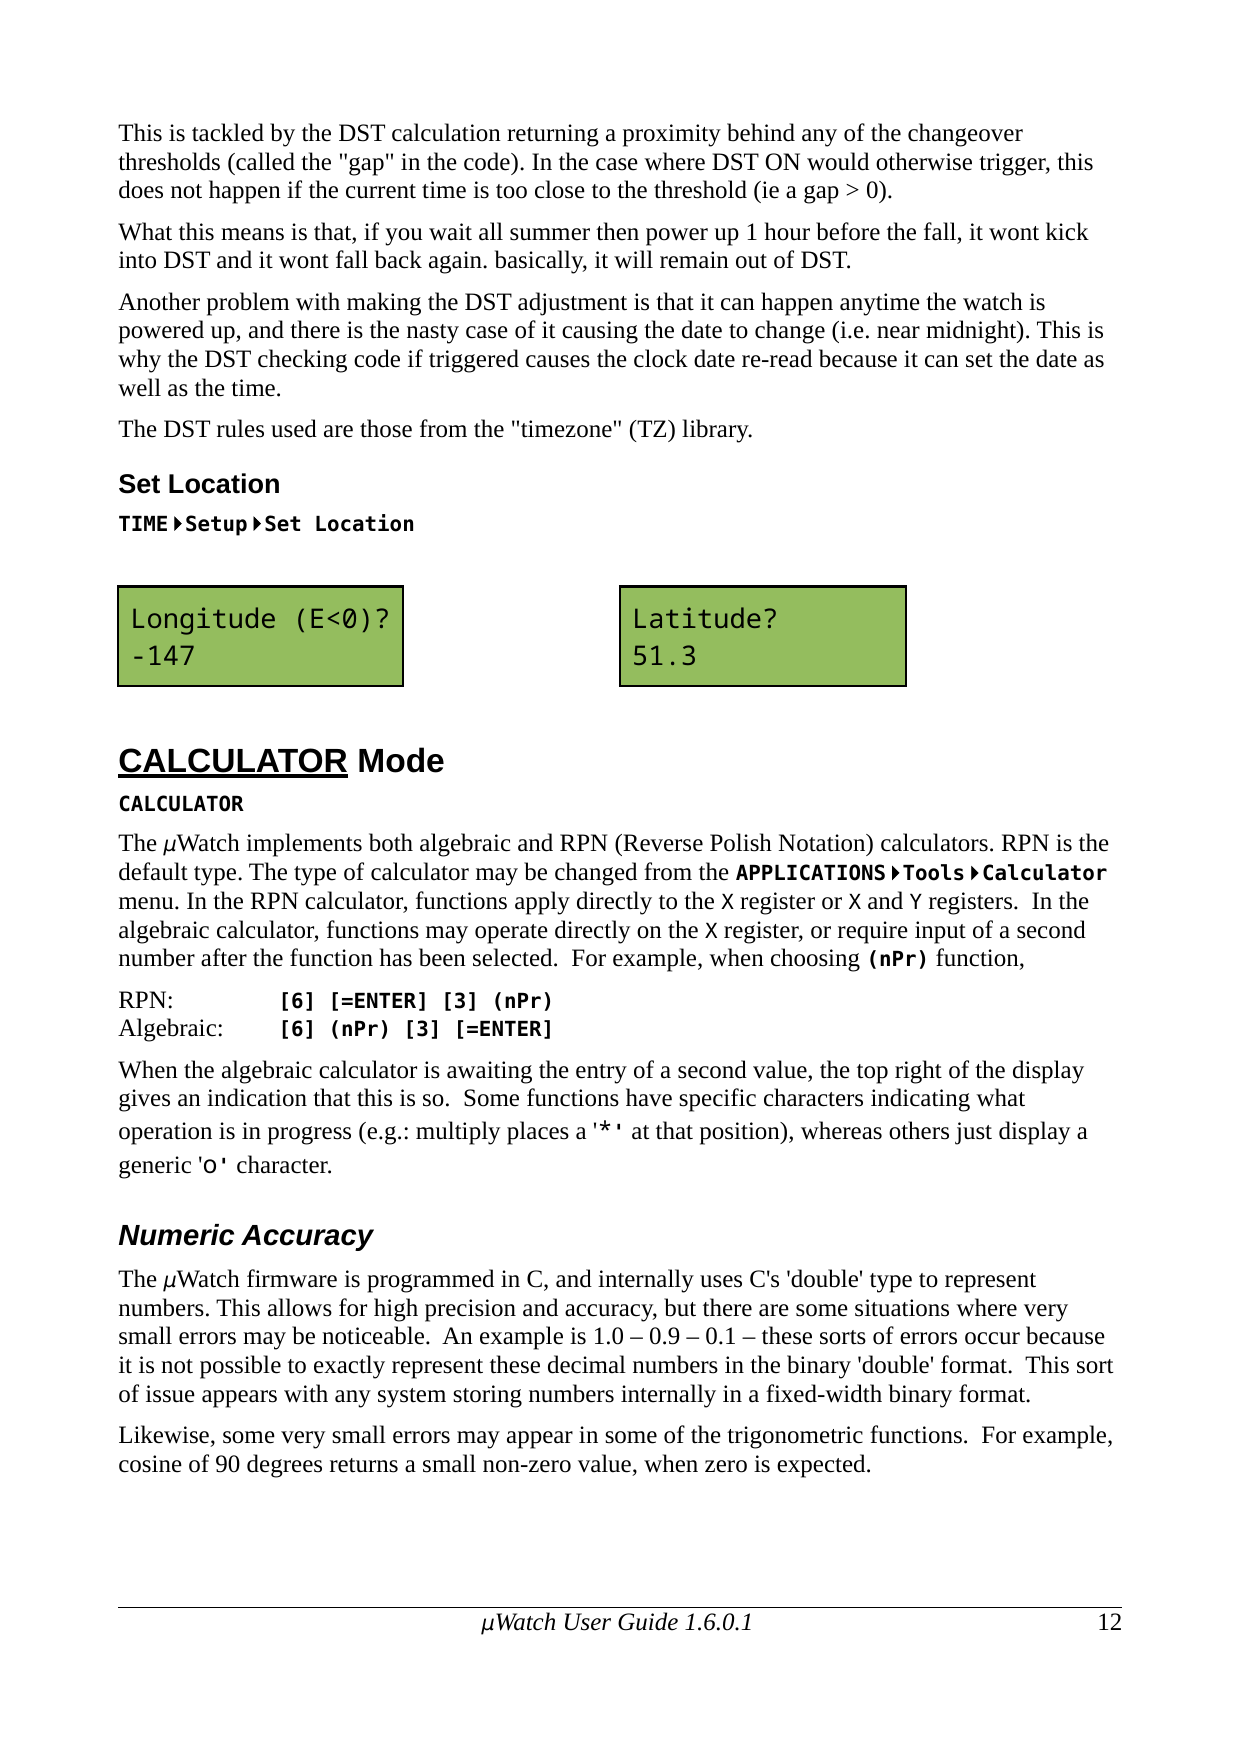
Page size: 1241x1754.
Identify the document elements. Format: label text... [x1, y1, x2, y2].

text CALCULATOR [118, 792, 1122, 816]
text This is tackled by the DST calculation returning a proximity behind any of the changeover thresholds (called the "gap" in the code). In the case where DST ON would otherwise trigger, this does not happen if the current time is too close to the threshold (ie a gap > 0). [118, 118, 1122, 204]
table_header Latitude? 51.3 [621, 588, 905, 685]
subtitle Set Location [118, 468, 1122, 499]
subtitle Numeric Accuracy [118, 1218, 1122, 1251]
text The μWatch firmware is programmed in C, and internally uses C's 'double' type to represent numbers. This allows for high precision and accuracy, but there are some situations where very small errors may be noticeable. An example is 1.0 – 0.9 – 0.1 – these sorts of errors occur because it is not possible to exactly represent these decimal numbers in the binary 'double' format. This sort of issue appears with any system storing numbers internally in a fixed-width binary format. [118, 1264, 1122, 1408]
text The DST rules used are those from the "timezone" (TZ) library. [118, 414, 1122, 443]
text Likewise, some very small errors may appear in some of the trigonometric functions. For example, cosine of 90 degrees returns a small non-zero value, when zero is expected. [118, 1420, 1122, 1478]
text Another problem with making the DST adjustment is that it can happen anytime the watch is powered up, and there is the nasty case of it causing the date to change (i.e. near midnight). This is why the DST checking code if triggered causes the clock date re-read because it can set the date as well as the time. [118, 287, 1122, 402]
table_header Longitude (E<0)? -147 [119, 588, 402, 685]
text TIMESetupSet Location [118, 512, 1122, 536]
text When the algebraic calculator is awaiting the entry of a second value, the top right of the display gives an indication that this is so. Some functions have specific characters indicating what operation is in progress (e.g.: multiply places a '*' at that position), whereas others just display a generic 'o' character. [118, 1055, 1122, 1180]
subtitle CALCULATOR Mode [118, 741, 1122, 779]
text The μWatch implements both algebraic and RPN (Reverse Polish Notation) calculators. RPN is the default type. The type of calculator may be changed from the APPLICATIONSToolsCalculator menu. In the RPN calculator, functions apply directly to the X register or X and Y registers. In the algebraic calculator, functions may operate directly on the X register, or require input of a second number after the function has been selected. For example, when choosing (nPr) function, [118, 828, 1122, 972]
text What this means is that, if you wait all summer then power up 1 hour before the fall, it wont kick into DST and it wont fall back again. basically, it will remain out of DST. [118, 217, 1122, 274]
text RPN: [6] [=ENTER] [3] (nPr) Algebraic: [6] (nPr) [3] [=ENTER] [118, 985, 1122, 1042]
